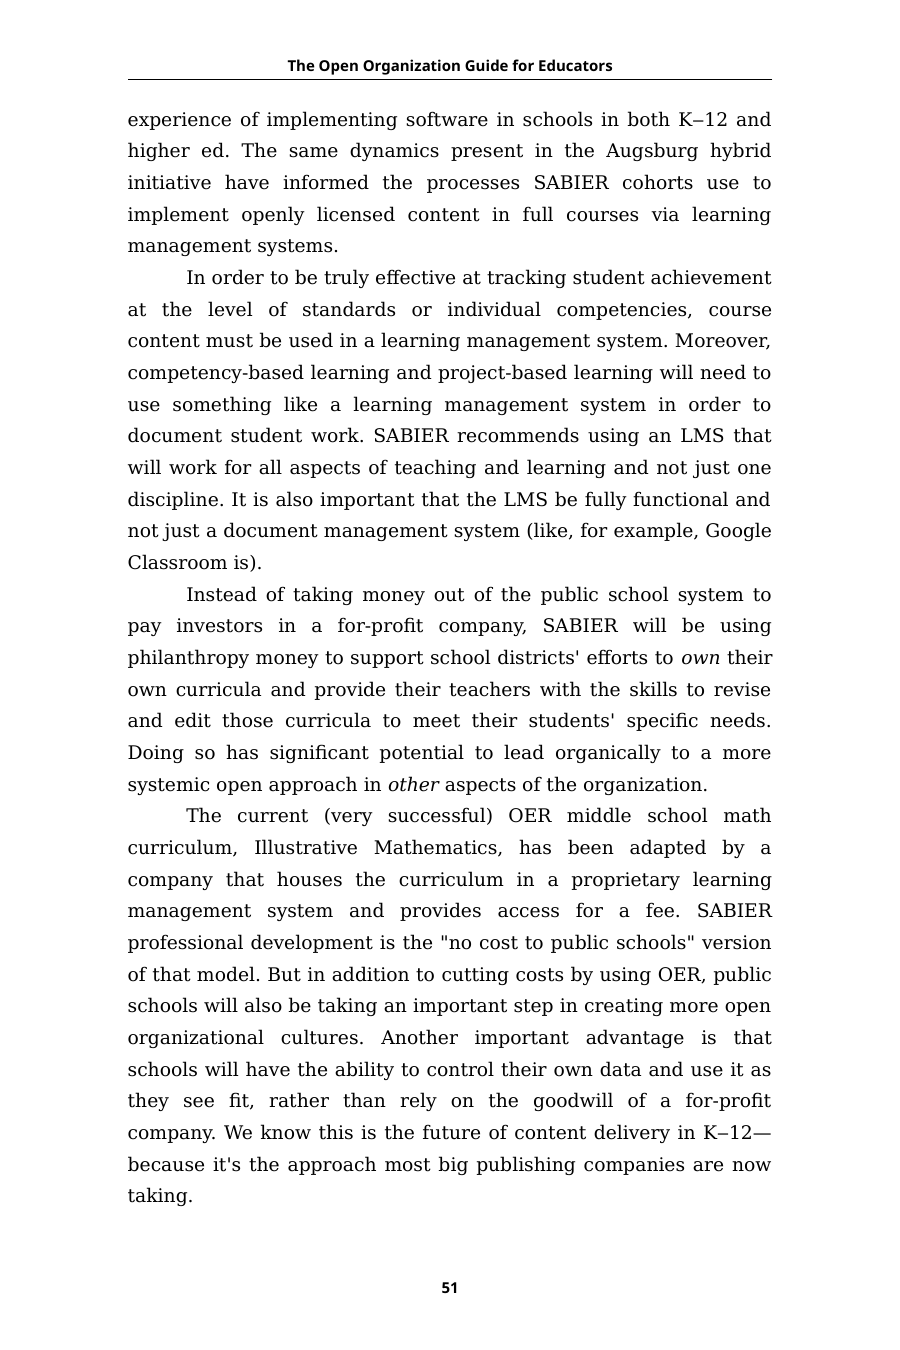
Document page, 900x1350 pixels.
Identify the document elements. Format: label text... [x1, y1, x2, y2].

text In order to be truly effective at tracking student achievement at the level of standards or individual competencies, course content must be used in a learning management system. Moreover, competency-based learning and project-based learning will need to use something like a learning management system in order to document student work. SABIER recommends using an LMS that will work for all aspects of teaching and learning and not just one discipline. It is also important that the LMS be fully functional and not just a document management system (like, for example, Google Classroom is). [127, 267, 772, 574]
text Instead of taking money out of the public school system to pay investors in a for-profit company, SABIER will be using philanthropy money to support school districts' efforts to own their own curricula and provide their teachers with the skills to revise and edit those curricula to meet their students' specific needs. Doing so has significant potential to lead organically to a more systemic open approach in other aspects of the organization. [127, 584, 772, 796]
text experience of implementing software in schools in both K‒12 and higher ed. The same dynamics present in the Augsburg hybrid initiative have informed the processes SABIER cohorts use to implement openly licensed content in full courses via learning management systems. [127, 109, 772, 257]
text The current (very successful) OER middle school math curriculum, Illustrative Mathematics, has been adapted by a company that houses the curriculum in a proprietary learning management system and provides access for a fee. SABIER professional development is the "no cost to public schools" version of that model. But in addition to cutting costs by using OER, public schools will also be taking an important step in creating more open organizational cultures. Another important advantage is that schools will have the ability to control their own data and use it as they see fit, rather than rely on the goodwill of a for-profit company. We know this is the future of content delivery in K‒12—because it's the approach most big publishing companies are now taking. [127, 805, 772, 1207]
